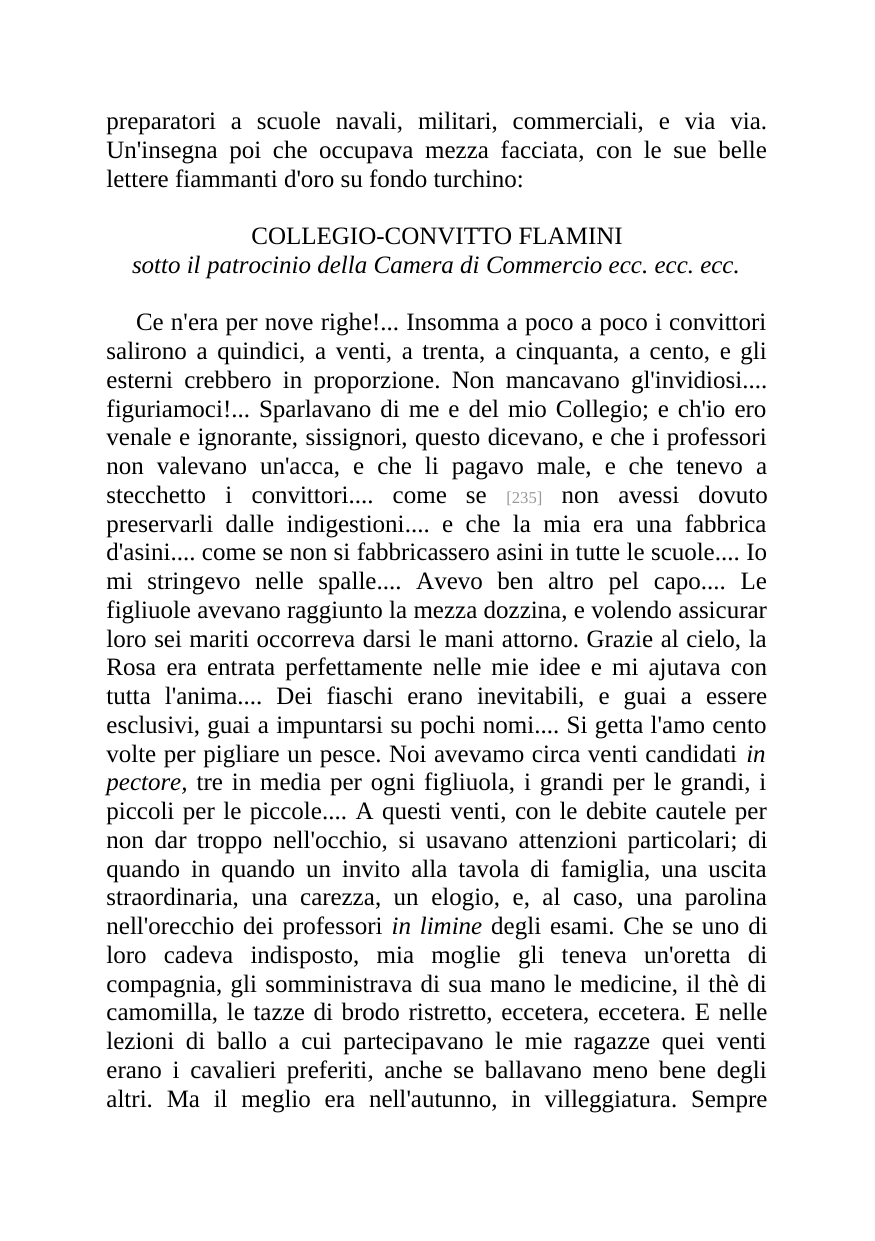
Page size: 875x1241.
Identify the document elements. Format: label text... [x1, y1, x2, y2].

text Ce n'era per nove righe!... Insomma a poco a poco i convittori salirono a quindici, a venti, a trenta, a cinquanta, a cento, e gli esterni crebbero in proporzione. Non mancavano gl'invidiosi.... figuriamoci!... Sparlavano di me e del mio Collegio; e ch'io ero venale e ignorante, sissignori, questo dicevano, e che i professori non valevano un'acca, e che li pagavo male, e che tenevo a stecchetto i convittori.... come se [235] non avessi dovuto preservarli dalle indigestioni.... e che la mia era una fabbrica d'asini.... come se non si fabbricassero asini in tutte le scuole.... Io mi stringevo nelle spalle.... Avevo ben altro pel capo.... Le figliuole avevano raggiunto la mezza dozzina, e volendo assicurar loro sei mariti occorreva darsi le mani attorno. Grazie al cielo, la Rosa era entrata perfettamente nelle mie idee e mi ajutava con tutta l'anima.... Dei fiaschi erano inevitabili, e guai a essere esclusivi, guai a impuntarsi su pochi nomi.... Si getta l'amo cento volte per pigliare un pesce. Noi avevamo circa venti candidati in pectore, tre in media per ogni figliuola, i grandi per le grandi, i piccoli per le piccole.... A questi venti, con le debite cautele per non dar troppo nell'occhio, si usavano attenzioni particolari; di quando in quando un invito alla tavola di famiglia, una uscita straordinaria, una carezza, un elogio, e, al caso, una parolina nell'orecchio dei professori in limine degli esami. Che se uno di loro cadeva indisposto, mia moglie gli teneva un'oretta di compagnia, gli somministrava di sua mano le medicine, il thè di camomilla, le tazze di brodo ristretto, eccetera, eccetera. E nelle lezioni di ballo a cui partecipavano le mie ragazze quei venti erano i cavalieri preferiti, anche se ballavano meno bene degli altri. Ma il meglio era nell'autunno, in villeggiatura. Sempre [106, 307, 768, 1112]
text sotto il patrocinio della Camera di Commercio ecc. ecc. ecc. [106, 250, 768, 279]
text COLLEGIO-CONVITTO FLAMINI [106, 221, 768, 250]
text preparatori a scuole navali, militari, commerciali, e via via. Un'insegna poi che occupava mezza facciata, con le sue belle lettere fiammanti d'oro su fondo turchino: [106, 106, 768, 192]
